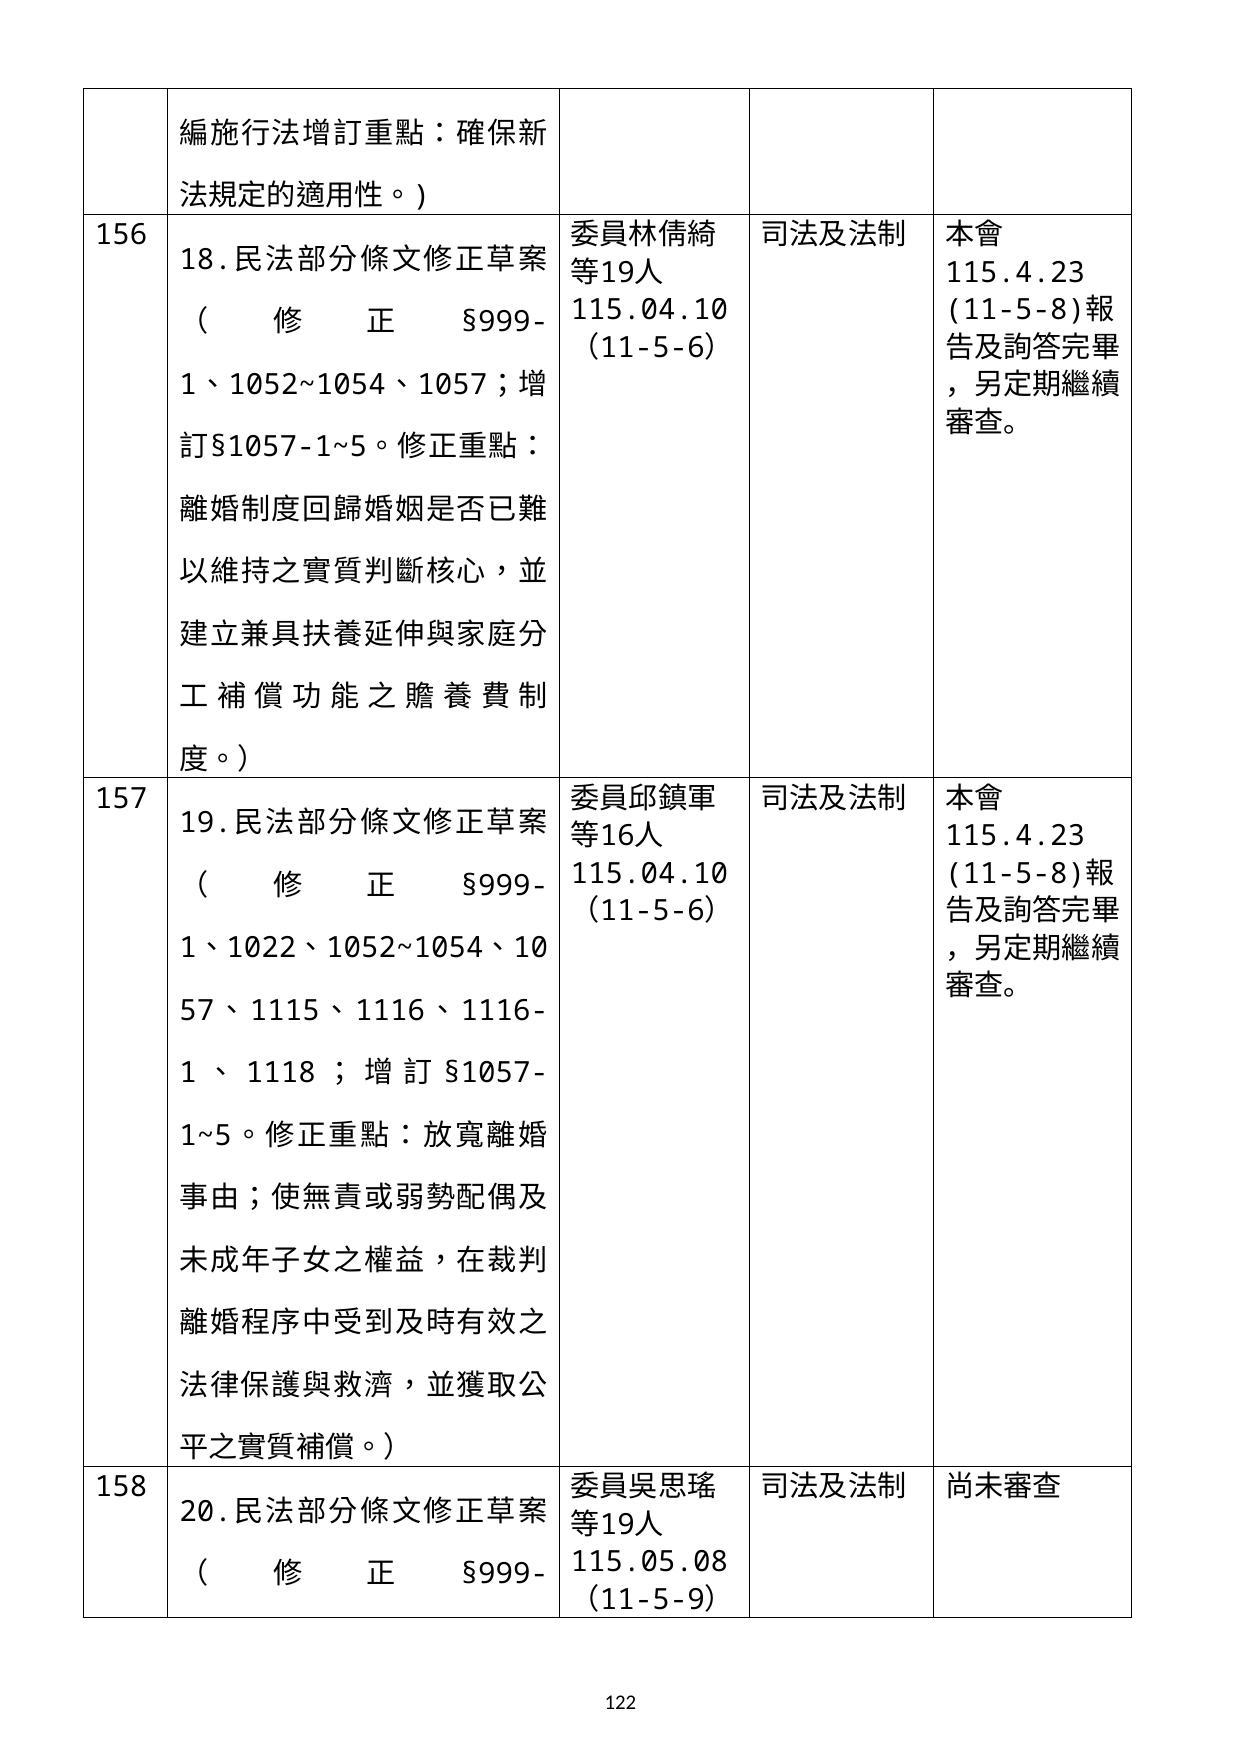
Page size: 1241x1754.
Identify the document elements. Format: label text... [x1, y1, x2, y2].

table_cell 編施行法增訂重點：確保新法規定的適用性。) [168, 89, 559, 214]
table_cell 156 [84, 215, 167, 777]
table_cell 本會 115.4.23 (11-5-8)報告及詢答完畢，另定期繼續審查。 [934, 778, 1131, 1466]
table_cell 司法及法制 [750, 1467, 933, 1617]
table_cell 委員林倩綺 等19人 115.04.10 （11-5-6） [560, 215, 749, 777]
table_cell 18.民法部分條文修正草案（修正§999-1、1052~1054、1057；增訂§1057-1~5。修正重點：離婚制度回歸婚姻是否已難以維持之實質判斷核心，並建立兼具扶養延伸與家庭分工補償功能之贍養費制度。） [168, 215, 559, 777]
table_cell [84, 89, 167, 214]
table_cell 司法及法制 [750, 215, 933, 777]
table_cell 157 [84, 778, 167, 1466]
table_cell [560, 89, 749, 214]
table_cell 本會 115.4.23 (11-5-8)報告及詢答完畢，另定期繼續審查。 [934, 215, 1131, 777]
table_cell 委員吳思瑤 等19人 115.05.08 （11-5-9） [560, 1467, 749, 1617]
table_cell 委員邱鎮軍 等16人 115.04.10 （11-5-6） [560, 778, 749, 1466]
table_cell 尚未審查 [934, 1467, 1131, 1617]
table_cell [934, 89, 1131, 214]
table_cell 158 [84, 1467, 167, 1617]
table_cell 20.民法部分條文修正草案（修正§999- [168, 1467, 559, 1617]
table_cell 司法及法制 [750, 778, 933, 1466]
table_cell [750, 89, 933, 214]
table_cell 19.民法部分條文修正草案（修正§999-1、1022、1052~1054、1057、1115、1116、1116-1、1118；增訂§1057-1~5。修正重點：放寬離婚事由；使無責或弱勢配偶及未成年子女之權益，在裁判離婚程序中受到及時有效之法律保護與救濟，並獲取公平之實質補償。） [168, 778, 559, 1466]
